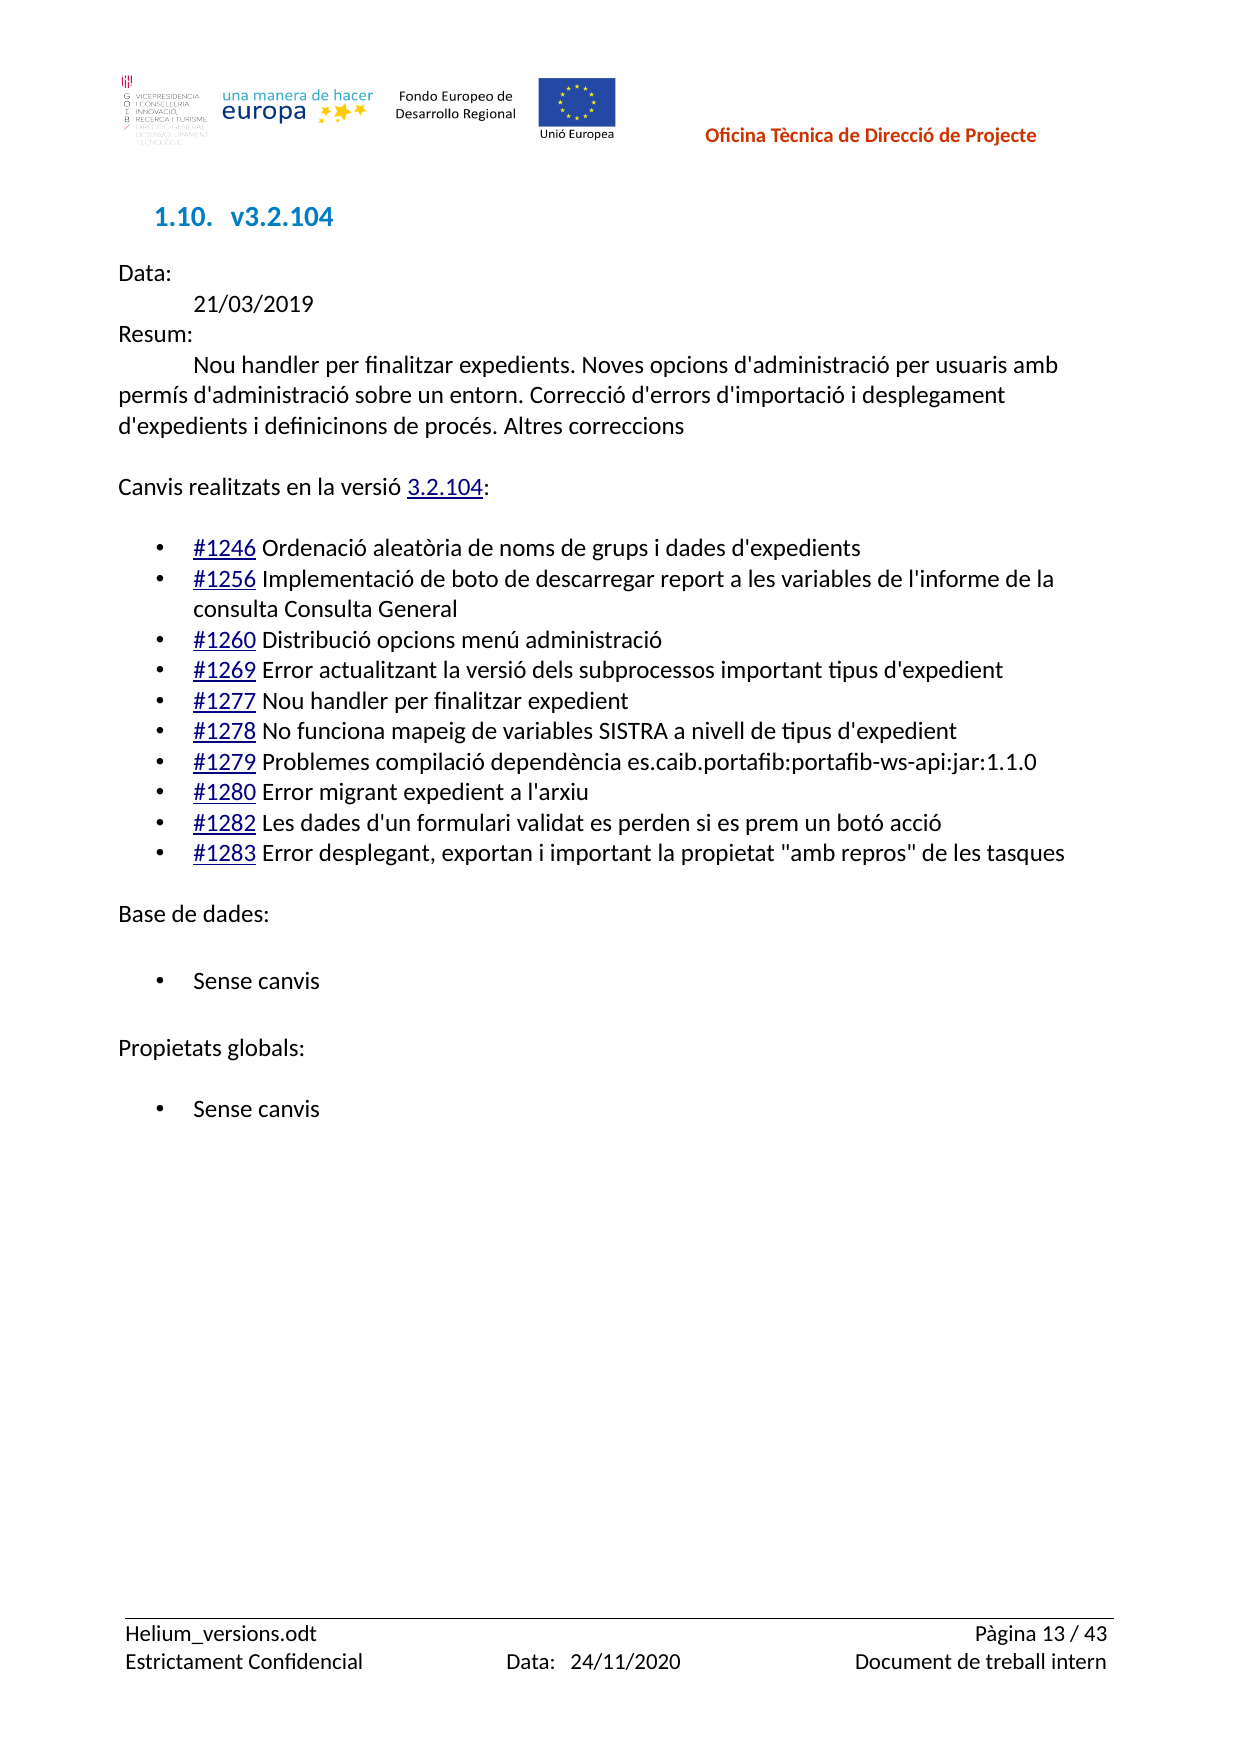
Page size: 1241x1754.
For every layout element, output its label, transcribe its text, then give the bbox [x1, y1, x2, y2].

list Sense canvis [156, 1093, 1122, 1124]
text Nou handler per finalitzar expedients. Noves opcions d'administració per usuaris amb permís d'administració sobre un entorn. Correcció d'errors d'importació i desplegament d'expedients i definicinons de procés. Altres correccions [118, 349, 1122, 441]
list #1283 Error desplegant, exportan i important la propietat "amb repros" de les tasques [156, 837, 1122, 868]
list #1260 Distribució opcions menú administració [156, 624, 1122, 654]
text Propietats globals: [118, 1032, 1122, 1063]
text Base de dades: [118, 898, 1122, 929]
subtitle v3.2.104 [153, 198, 1122, 234]
list #1277 Nou handler per finalitzar expedient [156, 685, 1122, 715]
list #1256 Implementació de boto de descarregar report a les variables de l'informe de la consulta Consulta General [156, 563, 1122, 624]
list #1246 Ordenació aleatòria de noms de grups i dades d'expedients [156, 532, 1122, 563]
list #1269 Error actualitzant la versió dels subprocessos important tipus d'expedient [156, 654, 1122, 685]
text Data: [118, 258, 1122, 288]
picture [118, 73, 213, 147]
text Canvis realitzats en la versió 3.2.104: [118, 471, 1122, 502]
list #1282 Les dades d'un formulari validat es perden si es prem un botó acció [156, 807, 1122, 837]
list #1280 Error migrant expedient a l'arxiu [156, 776, 1122, 807]
list Sense canvis [156, 966, 1122, 996]
text 21/03/2019 [118, 288, 1122, 319]
list #1278 No funciona mapeig de variables SISTRA a nivell de tipus d'expedient [156, 715, 1122, 746]
picture [219, 73, 621, 147]
list #1279 Problemes compilació dependència es.caib.portafib:portafib-ws-api:jar:1.1.0 [156, 746, 1122, 776]
text Resum: [118, 319, 1122, 349]
